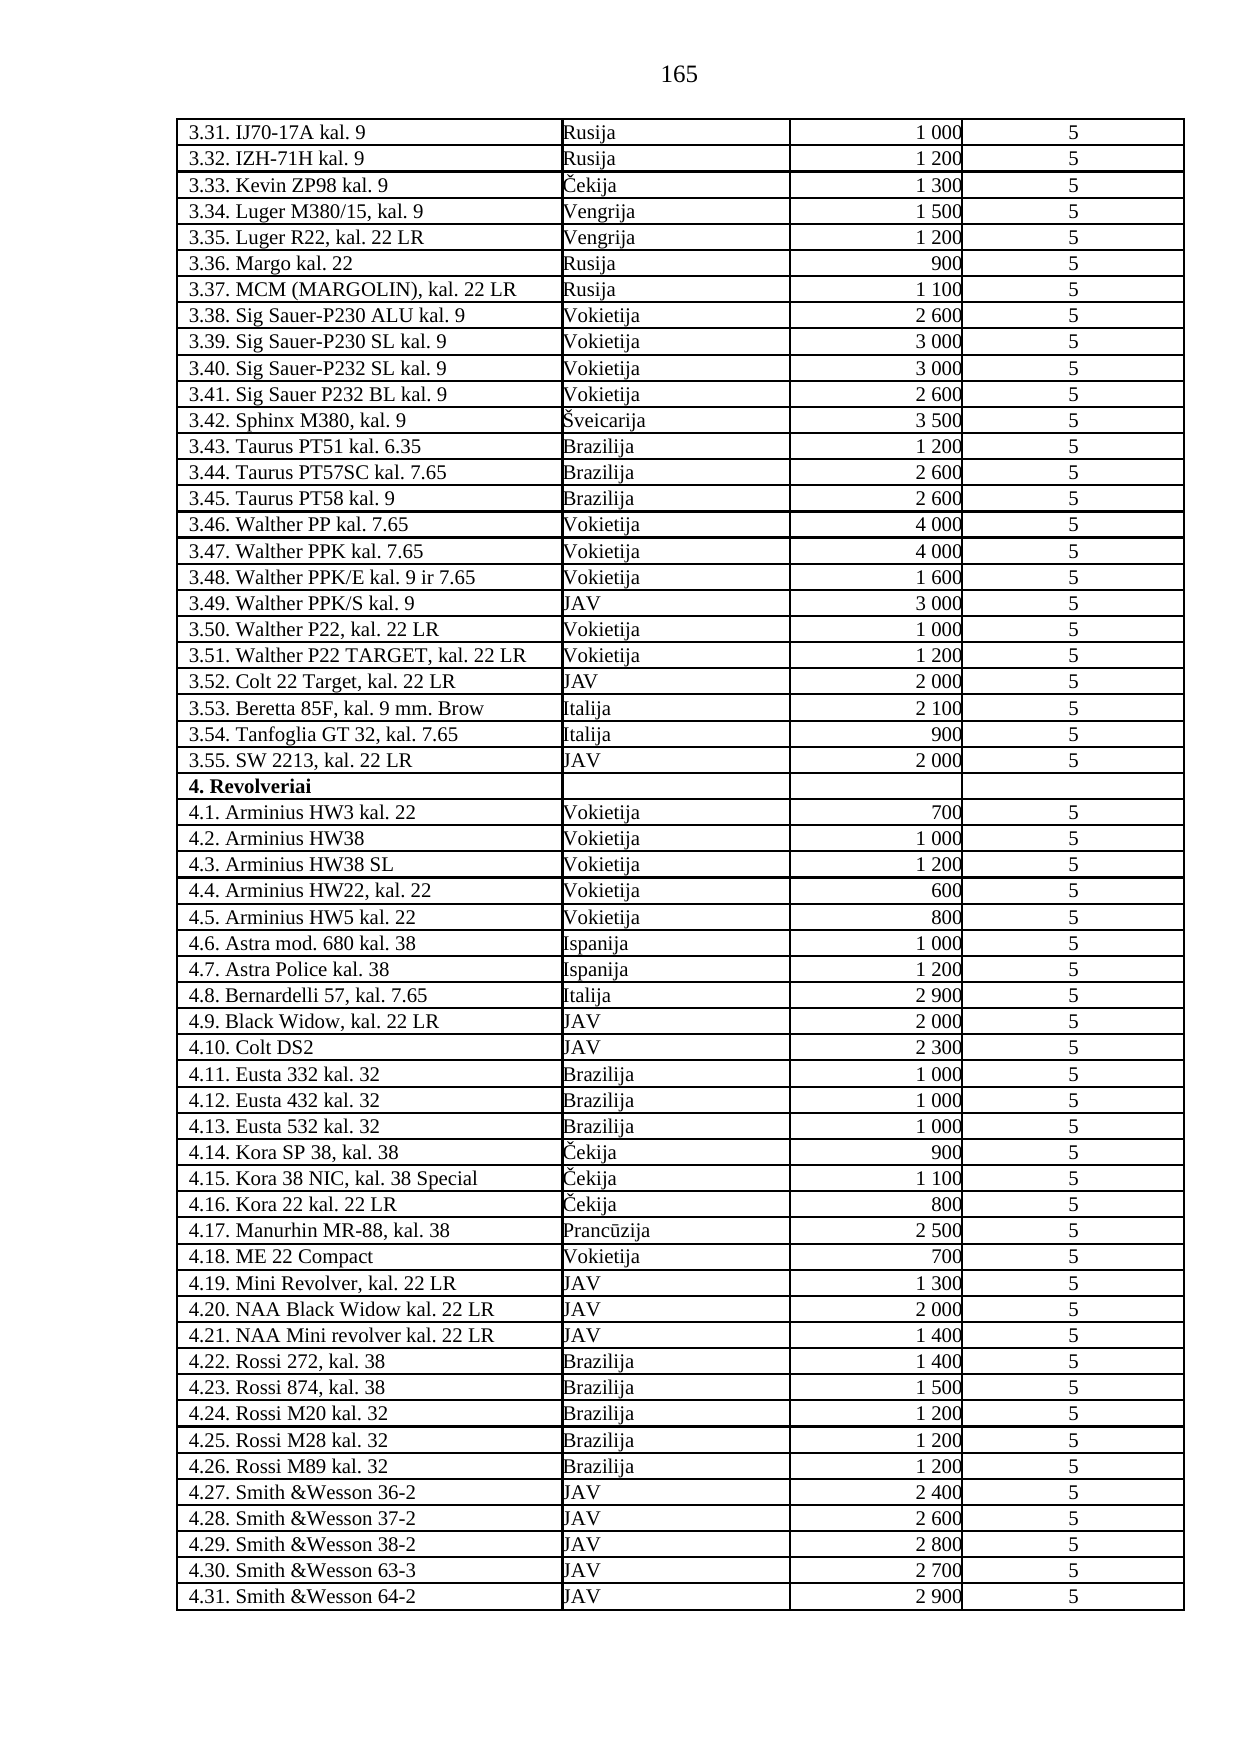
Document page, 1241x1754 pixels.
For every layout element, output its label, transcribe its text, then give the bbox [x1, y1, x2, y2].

table_cell Brazilija [564, 1375, 789, 1399]
table_cell 3.31. IJ70-17A kal. 9 [178, 120, 561, 144]
table_cell 1 200 [791, 1454, 961, 1478]
table_cell 4.30. Smith &Wesson 63-3 [178, 1558, 561, 1582]
table_cell 5 [963, 1166, 1183, 1190]
table_cell 5 [963, 983, 1183, 1007]
table_cell 5 [963, 1584, 1183, 1608]
table_cell 1 000 [791, 1088, 961, 1112]
table_cell 5 [963, 1323, 1183, 1347]
table_cell 5 [963, 1035, 1183, 1059]
table_cell 3.51. Walther P22 TARGET, kal. 22 LR [178, 643, 561, 667]
table_cell 4.26. Rossi M89 kal. 32 [178, 1454, 561, 1478]
table_cell 3.38. Sig Sauer-P230 ALU kal. 9 [178, 303, 561, 327]
table_cell 4.15. Kora 38 NIC, kal. 38 Special [178, 1166, 561, 1190]
table_cell 5 [963, 1245, 1183, 1268]
table_cell 2 000 [791, 669, 961, 693]
table_cell 4.3. Arminius HW38 SL [178, 852, 561, 876]
table_cell 4.14. Kora SP 38, kal. 38 [178, 1140, 561, 1164]
table_cell 5 [963, 800, 1183, 824]
table_cell 5 [963, 1140, 1183, 1164]
table_cell 4.21. NAA Mini revolver kal. 22 LR [178, 1323, 561, 1347]
table_cell 2 600 [791, 1506, 961, 1530]
table_cell JAV [564, 748, 789, 772]
table_cell 5 [963, 225, 1183, 249]
table_cell 700 [791, 800, 961, 824]
table_cell Vokietija [564, 905, 789, 929]
table_cell 3 000 [791, 356, 961, 379]
table_cell 3.35. Luger R22, kal. 22 LR [178, 225, 561, 249]
table_cell Italija [564, 983, 789, 1007]
table_cell 4.16. Kora 22 kal. 22 LR [178, 1192, 561, 1216]
table_cell Vokietija [564, 852, 789, 876]
table_cell 5 [963, 722, 1183, 746]
table_cell 5 [963, 356, 1183, 379]
table_cell 5 [963, 1349, 1183, 1373]
table_cell 4.28. Smith &Wesson 37-2 [178, 1506, 561, 1530]
table_cell 4.19. Mini Revolver, kal. 22 LR [178, 1271, 561, 1295]
table_cell 5 [963, 1558, 1183, 1582]
table_cell 2 600 [791, 303, 961, 327]
table_cell 5 [963, 826, 1183, 850]
table_cell Brazilija [564, 1114, 789, 1138]
table_cell 5 [963, 1114, 1183, 1138]
table_cell JAV [564, 1323, 789, 1347]
table_cell JAV [564, 1009, 789, 1033]
table_cell 5 [963, 329, 1183, 353]
table_cell 5 [963, 879, 1183, 902]
table_cell 3.43. Taurus PT51 kal. 6.35 [178, 434, 561, 458]
table_cell 4.12. Eusta 432 kal. 32 [178, 1088, 561, 1112]
table_cell 5 [963, 1009, 1183, 1033]
table_cell Brazilija [564, 434, 789, 458]
table_cell Brazilija [564, 460, 789, 484]
table_cell Brazilija [564, 1349, 789, 1373]
table_cell Vokietija [564, 382, 789, 406]
table_cell 2 600 [791, 382, 961, 406]
table_cell 1 400 [791, 1349, 961, 1373]
table_cell 4.23. Rossi 874, kal. 38 [178, 1375, 561, 1399]
table_cell 5 [963, 539, 1183, 563]
table_cell 1 200 [791, 1428, 961, 1452]
table_cell Brazilija [564, 1428, 789, 1452]
table_cell Vokietija [564, 539, 789, 563]
table_cell 1 200 [791, 434, 961, 458]
table_cell 1 200 [791, 852, 961, 876]
table_cell 3.34. Luger M380/15, kal. 9 [178, 199, 561, 223]
table_cell 5 [963, 565, 1183, 589]
table_cell 1 200 [791, 957, 961, 981]
table_cell 4.5. Arminius HW5 kal. 22 [178, 905, 561, 929]
table_cell 5 [963, 513, 1183, 536]
table_cell 700 [791, 1245, 961, 1268]
table_cell 4. Revolveriai [178, 774, 561, 798]
table_cell 4.7. Astra Police kal. 38 [178, 957, 561, 981]
table_cell 1 100 [791, 1166, 961, 1190]
table_cell 3.42. Sphinx M380, kal. 9 [178, 408, 561, 432]
table_cell Vokietija [564, 1245, 789, 1268]
table_cell 5 [963, 1401, 1183, 1425]
table_cell 3.44. Taurus PT57SC kal. 7.65 [178, 460, 561, 484]
table_cell Šveicarija [564, 408, 789, 432]
table_cell 5 [963, 1218, 1183, 1242]
table_cell 4.8. Bernardelli 57, kal. 7.65 [178, 983, 561, 1007]
table_cell JAV [564, 1271, 789, 1295]
table_cell 4.22. Rossi 272, kal. 38 [178, 1349, 561, 1373]
table_cell 3.37. MCM (MARGOLIN), kal. 22 LR [178, 277, 561, 301]
table_cell 1 000 [791, 1114, 961, 1138]
table_cell 4.20. NAA Black Widow kal. 22 LR [178, 1297, 561, 1321]
table_cell 5 [963, 486, 1183, 510]
table_cell 5 [963, 1297, 1183, 1321]
table_cell Vokietija [564, 879, 789, 902]
table_cell JAV [564, 1584, 789, 1608]
table_cell 3.39. Sig Sauer-P230 SL kal. 9 [178, 329, 561, 353]
table_cell 1 000 [791, 120, 961, 144]
table_cell 3.32. IZH-71H kal. 9 [178, 146, 561, 170]
table_cell 2 300 [791, 1035, 961, 1059]
table_cell 3.41. Sig Sauer P232 BL kal. 9 [178, 382, 561, 406]
table_cell 5 [963, 303, 1183, 327]
table_cell 2 000 [791, 748, 961, 772]
table_cell Rusija [564, 251, 789, 275]
table_cell 3.45. Taurus PT58 kal. 9 [178, 486, 561, 510]
table_cell 2 500 [791, 1218, 961, 1242]
table_cell 3.48. Walther PPK/E kal. 9 ir 7.65 [178, 565, 561, 589]
table_cell Ispanija [564, 957, 789, 981]
table_cell 4.29. Smith &Wesson 38-2 [178, 1532, 561, 1556]
table_cell 5 [963, 408, 1183, 432]
table_cell 1 200 [791, 1401, 961, 1425]
table_cell 5 [963, 617, 1183, 641]
table_cell 5 [963, 382, 1183, 406]
table_cell 2 000 [791, 1009, 961, 1033]
table_cell 5 [963, 277, 1183, 301]
table_cell 5 [963, 1061, 1183, 1086]
table_cell JAV [564, 1558, 789, 1582]
table_cell 5 [963, 669, 1183, 693]
table_cell 5 [963, 748, 1183, 772]
table_cell 4.18. ME 22 Compact [178, 1245, 561, 1268]
table_cell 1 100 [791, 277, 961, 301]
table_cell Italija [564, 722, 789, 746]
table_cell 2 800 [791, 1532, 961, 1556]
table_cell 4.25. Rossi M28 kal. 32 [178, 1428, 561, 1452]
table_cell 2 900 [791, 1584, 961, 1608]
table_cell 5 [963, 852, 1183, 876]
table_cell 5 [963, 931, 1183, 955]
table_cell 2 900 [791, 983, 961, 1007]
table_cell Vengrija [564, 199, 789, 223]
table_cell Ispanija [564, 931, 789, 955]
table_cell 4 000 [791, 539, 961, 563]
table_cell 3.36. Margo kal. 22 [178, 251, 561, 275]
table_cell Vokietija [564, 565, 789, 589]
table_cell JAV [564, 1506, 789, 1530]
table_cell 1 200 [791, 146, 961, 170]
table_cell JAV [564, 1297, 789, 1321]
table_cell 3.52. Colt 22 Target, kal. 22 LR [178, 669, 561, 693]
table_cell [963, 774, 1183, 798]
table_cell 5 [963, 1428, 1183, 1452]
table_cell 5 [963, 591, 1183, 615]
table_cell Vokietija [564, 643, 789, 667]
table_cell Rusija [564, 146, 789, 170]
table_cell 5 [963, 434, 1183, 458]
table_cell 5 [963, 1271, 1183, 1295]
table_cell 800 [791, 905, 961, 929]
table_cell 2 600 [791, 486, 961, 510]
table_cell 3.50. Walther P22, kal. 22 LR [178, 617, 561, 641]
table_cell Vokietija [564, 303, 789, 327]
table_cell 4.11. Eusta 332 kal. 32 [178, 1061, 561, 1086]
table_cell 4.24. Rossi M20 kal. 32 [178, 1401, 561, 1425]
table_cell 3.47. Walther PPK kal. 7.65 [178, 539, 561, 563]
table_cell 4.13. Eusta 532 kal. 32 [178, 1114, 561, 1138]
table_cell 5 [963, 695, 1183, 719]
table_cell 4.31. Smith &Wesson 64-2 [178, 1584, 561, 1608]
table_cell 4.10. Colt DS2 [178, 1035, 561, 1059]
table_cell 5 [963, 643, 1183, 667]
table_cell JAV [564, 1532, 789, 1556]
table_cell 5 [963, 1375, 1183, 1399]
table_cell Brazilija [564, 1454, 789, 1478]
table_cell Čekija [564, 173, 789, 197]
table_cell 600 [791, 879, 961, 902]
table_cell Čekija [564, 1140, 789, 1164]
table_cell 2 600 [791, 460, 961, 484]
table_cell 1 000 [791, 617, 961, 641]
table_cell 3 000 [791, 329, 961, 353]
table_cell Čekija [564, 1192, 789, 1216]
table_cell 5 [963, 905, 1183, 929]
table_cell 3.53. Beretta 85F, kal. 9 mm. Brow [178, 695, 561, 719]
table_cell 5 [963, 1454, 1183, 1478]
table_cell 1 400 [791, 1323, 961, 1347]
table_cell 3.54. Tanfoglia GT 32, kal. 7.65 [178, 722, 561, 746]
table_cell 2 100 [791, 695, 961, 719]
table_cell 5 [963, 251, 1183, 275]
table_cell Brazilija [564, 1061, 789, 1086]
table_cell 3 500 [791, 408, 961, 432]
table_cell 900 [791, 251, 961, 275]
table_cell 1 200 [791, 643, 961, 667]
table_cell 1 300 [791, 173, 961, 197]
table_cell 4.2. Arminius HW38 [178, 826, 561, 850]
table_cell Rusija [564, 120, 789, 144]
table_cell 2 700 [791, 1558, 961, 1582]
table_cell 1 000 [791, 931, 961, 955]
table_cell Vokietija [564, 513, 789, 536]
table_cell 900 [791, 1140, 961, 1164]
table_cell Vengrija [564, 225, 789, 249]
table_cell 1 000 [791, 1061, 961, 1086]
table_cell 5 [963, 1506, 1183, 1530]
table_cell 1 300 [791, 1271, 961, 1295]
table_cell Vokietija [564, 826, 789, 850]
table_cell 5 [963, 173, 1183, 197]
table_cell 800 [791, 1192, 961, 1216]
table_cell JAV [564, 1035, 789, 1059]
table_cell 5 [963, 1532, 1183, 1556]
table_cell Brazilija [564, 1088, 789, 1112]
table_cell 5 [963, 120, 1183, 144]
table_cell 4.17. Manurhin MR-88, kal. 38 [178, 1218, 561, 1242]
table_cell 3.46. Walther PP kal. 7.65 [178, 513, 561, 536]
table_cell 3.40. Sig Sauer-P232 SL kal. 9 [178, 356, 561, 379]
table_cell 4 000 [791, 513, 961, 536]
table_cell 3.55. SW 2213, kal. 22 LR [178, 748, 561, 772]
table_cell 1 500 [791, 1375, 961, 1399]
table_cell 4.9. Black Widow, kal. 22 LR [178, 1009, 561, 1033]
table_cell JAV [564, 591, 789, 615]
table_cell 1 200 [791, 225, 961, 249]
table_cell 5 [963, 199, 1183, 223]
table_cell 3.33. Kevin ZP98 kal. 9 [178, 173, 561, 197]
table_cell 1 600 [791, 565, 961, 589]
table_cell JAV [564, 669, 789, 693]
table_cell 5 [963, 1480, 1183, 1504]
table_cell 1 000 [791, 826, 961, 850]
table_cell Vokietija [564, 617, 789, 641]
table_cell Vokietija [564, 800, 789, 824]
table_cell 5 [963, 460, 1183, 484]
table_cell 4.1. Arminius HW3 kal. 22 [178, 800, 561, 824]
table_cell 1 500 [791, 199, 961, 223]
table_cell 5 [963, 957, 1183, 981]
table_cell Italija [564, 695, 789, 719]
table_cell Rusija [564, 277, 789, 301]
table_cell Vokietija [564, 356, 789, 379]
table_cell Brazilija [564, 1401, 789, 1425]
table_cell 5 [963, 1088, 1183, 1112]
table_cell 5 [963, 146, 1183, 170]
table_cell 4.4. Arminius HW22, kal. 22 [178, 879, 561, 902]
table_cell [791, 774, 961, 798]
table_cell Čekija [564, 1166, 789, 1190]
table_cell 4.27. Smith &Wesson 36-2 [178, 1480, 561, 1504]
table_cell 900 [791, 722, 961, 746]
table_cell JAV [564, 1480, 789, 1504]
table_cell 2 400 [791, 1480, 961, 1504]
table_cell 4.6. Astra mod. 680 kal. 38 [178, 931, 561, 955]
table_cell Brazilija [564, 486, 789, 510]
table_cell 3 000 [791, 591, 961, 615]
table_cell 2 000 [791, 1297, 961, 1321]
table_cell 3.49. Walther PPK/S kal. 9 [178, 591, 561, 615]
table_cell 5 [963, 1192, 1183, 1216]
table_cell [564, 774, 789, 798]
table_cell Prancūzija [564, 1218, 789, 1242]
table_cell Vokietija [564, 329, 789, 353]
